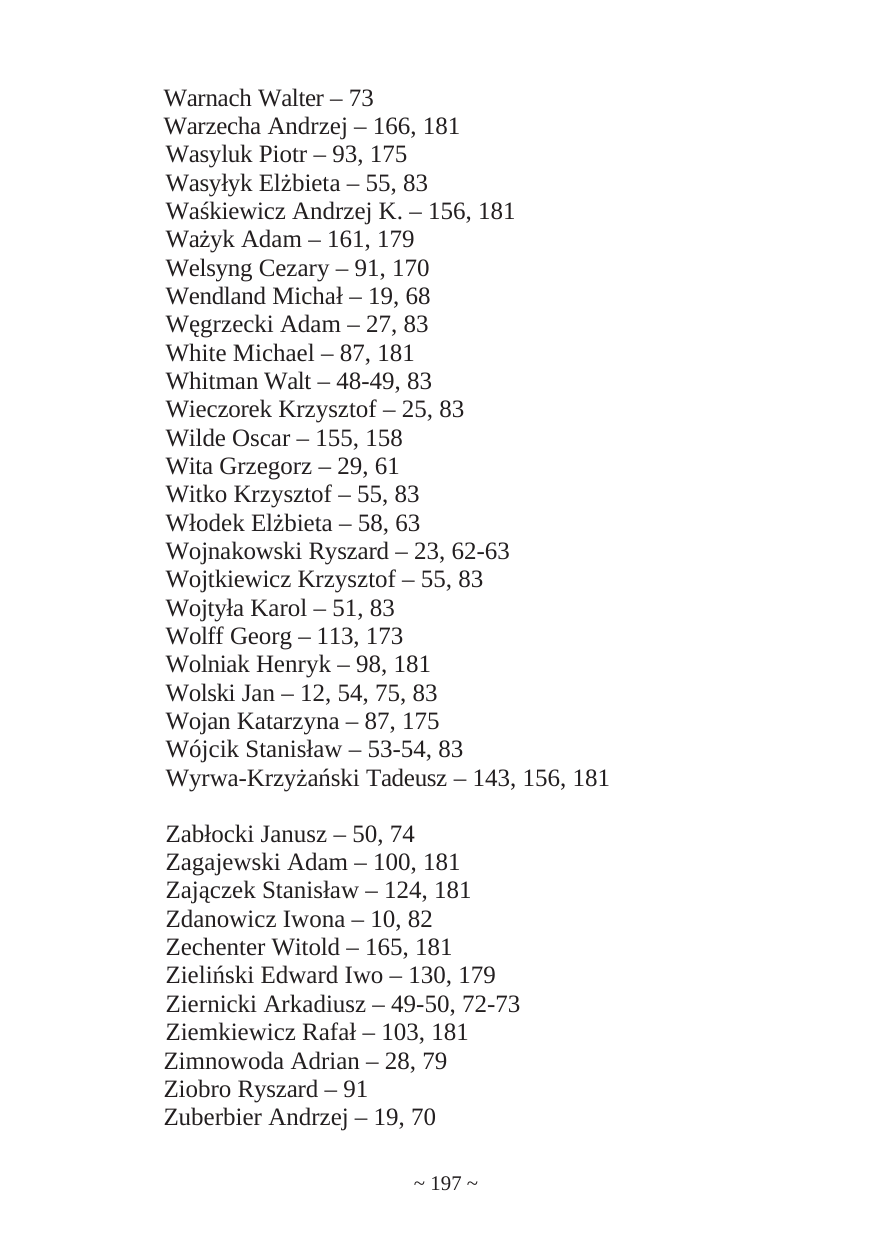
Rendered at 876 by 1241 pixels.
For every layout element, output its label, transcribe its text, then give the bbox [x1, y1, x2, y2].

text ~ 197 ~ [414, 1172, 480, 1196]
text Witko Krzysztof – 55, 83 [165, 480, 611, 508]
text White Michael – 87, 181 [165, 338, 611, 367]
text Warnach Walter – 73 Warzecha Andrzej – 166, 181 [163, 84, 461, 140]
text Waśkiewicz Andrzej K. – 156, 181 [165, 197, 611, 225]
text Wasyluk Piotr – 93, 175 [165, 140, 611, 168]
text Włodek Elżbieta – 58, 63 [165, 508, 611, 537]
text Ziemkiewicz Rafał – 103, 181 [165, 1018, 521, 1046]
text Wieczorek Krzysztof – 25, 83 [165, 395, 611, 423]
text Wojan Katarzyna – 87, 175 [165, 707, 611, 735]
text Zechenter Witold – 165, 181 [165, 933, 521, 961]
text Wojnakowski Ryszard – 23, 62-63 [165, 537, 611, 565]
text Wasyłyk Elżbieta – 55, 83 [165, 168, 611, 197]
text Wolniak Henryk – 98, 181 [165, 650, 611, 678]
text Wita Grzegorz – 29, 61 [165, 452, 611, 480]
text Wilde Oscar – 155, 158 [165, 423, 611, 452]
text Zagajewski Adam – 100, 181 [165, 848, 521, 876]
text Wolski Jan – 12, 54, 75, 83 [165, 678, 611, 707]
text Ziernicki Arkadiusz – 49-50, 72-73 [165, 989, 521, 1018]
text Zabłocki Janusz – 50, 74 [165, 820, 521, 848]
text Welsyng Cezary – 91, 170 [165, 253, 611, 282]
text Węgrzecki Adam – 27, 83 [165, 310, 611, 338]
text Wójcik Stanisław – 53-54, 83 [165, 735, 611, 763]
text Whitman Walt – 48-49, 83 [165, 367, 611, 395]
text Zdanowicz Iwona – 10, 82 [165, 904, 521, 933]
text Zieliński Edward Iwo – 130, 179 [165, 961, 521, 989]
text Wojtkiewicz Krzysztof – 55, 83 [165, 565, 611, 593]
text Zimnowoda Adrian – 28, 79 Ziobro Ryszard – 91 Zuberbier Andrzej – 19, 70 [163, 1047, 448, 1132]
text Wojtyła Karol – 51, 83 [165, 593, 611, 622]
text Wolff Georg – 113, 173 [165, 622, 611, 650]
text Wyrwa-Krzyżański Tadeusz – 143, 156, 181 [165, 763, 611, 792]
text Zajączek Stanisław – 124, 181 [165, 876, 521, 904]
text Wendland Michał – 19, 68 [165, 282, 611, 310]
text Ważyk Adam – 161, 179 [165, 225, 611, 253]
